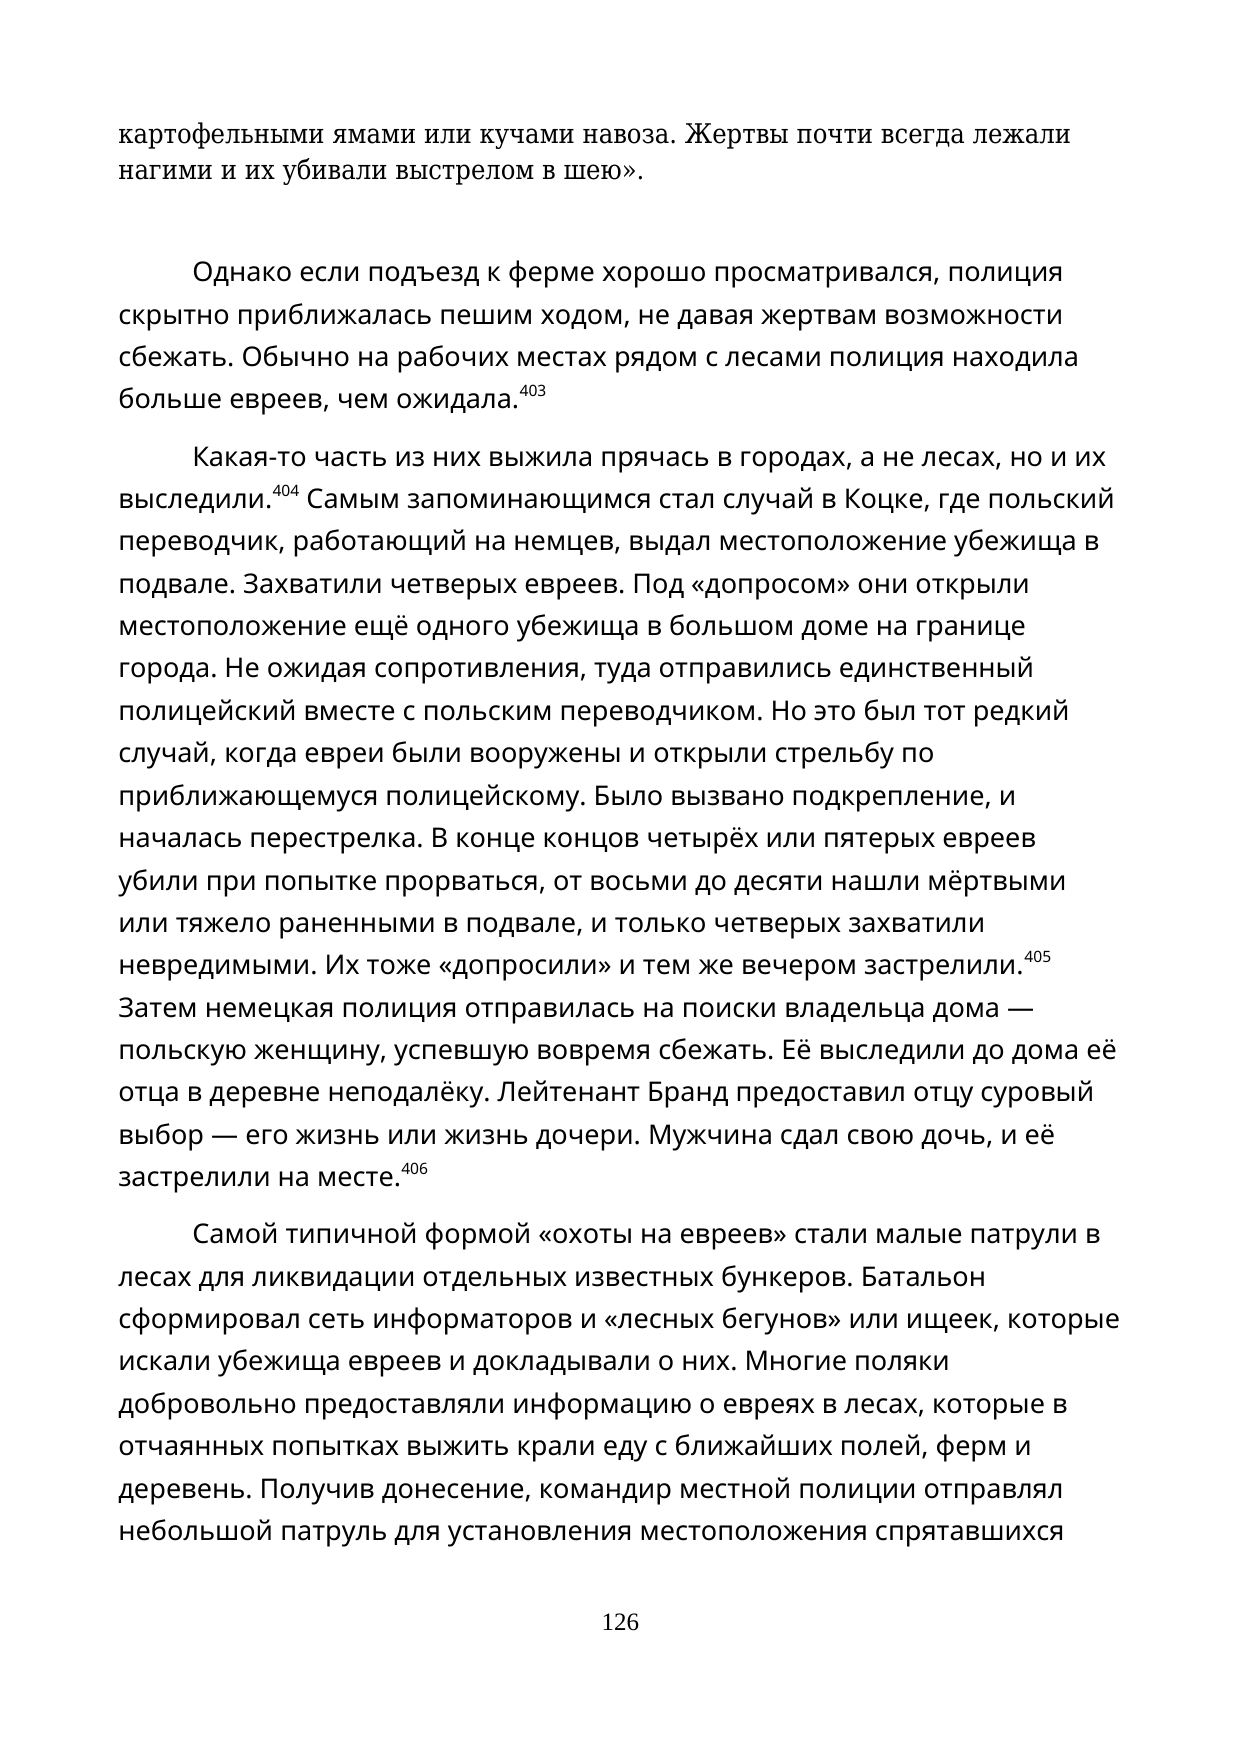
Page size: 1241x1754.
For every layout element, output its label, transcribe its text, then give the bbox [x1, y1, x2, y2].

text картофельными ямами или кучами навоза. Жертвы почти всегда лежали нагими и их убивали выстрелом в шею». [118, 118, 1122, 186]
text Самой типичной формой «охоты на евреев» стали малые патрули в лесах для ликвидации отдельных известных бункеров. Батальон сформировал сеть информаторов и «лесных бегунов» или ищеек, которые искали убежища евреев и докладывали о них. Многие поляки добровольно предоставляли информацию о евреях в лесах, которые в отчаянных попытках выжить крали еду с ближайших полей, ферм и деревень. Получив донесение, командир местной полиции отправлял небольшой патруль для установления местоположения спрятавшихся [118, 1215, 1122, 1548]
text Однако если подъезд к ферме хорошо просматривался, полиция скрытно приближалась пешим ходом, не давая жертвам возможности сбежать. Обычно на рабочих местах рядом с лесами полиция находила больше евреев, чем ожидала. [118, 253, 1122, 417]
text Какая-то часть из них выжила прячась в городах, а не лесах, но и их выследили. Самым запоминающимся стал случай в Коцке, где польский переводчик, работающий на немцев, выдал местоположение убежища в подвале. Захватили четверых евреев. Под «допросом» они открыли местоположение ещё одного убежища в большом доме на границе города. Не ожидая сопротивления, туда отправились единственный полицейский вместе с польским переводчиком. Но это был тот редкий случай, когда евреи были вооружены и открыли стрельбу по приближающемуся полицейскому. Было вызвано подкрепление, и началась перестрелка. В конце концов четырёх или пятерых евреев убили при попытке прорваться, от восьми до десяти нашли мёртвыми или тяжело раненными в подвале, и только четверых захватили невредимыми. Их тоже «допросили» и тем же вечером застрелили. Затем немецкая полиция отправилась на поиски владельца дома — польскую женщину, успевшую вовремя сбежать. Её выследили до дома её отца в деревне неподалёку. Лейтенант Бранд предоставил отцу суровый выбор — его жизнь или жизнь дочери. Мужчина сдал свою дочь, и её застрелили на месте. [118, 437, 1122, 1194]
